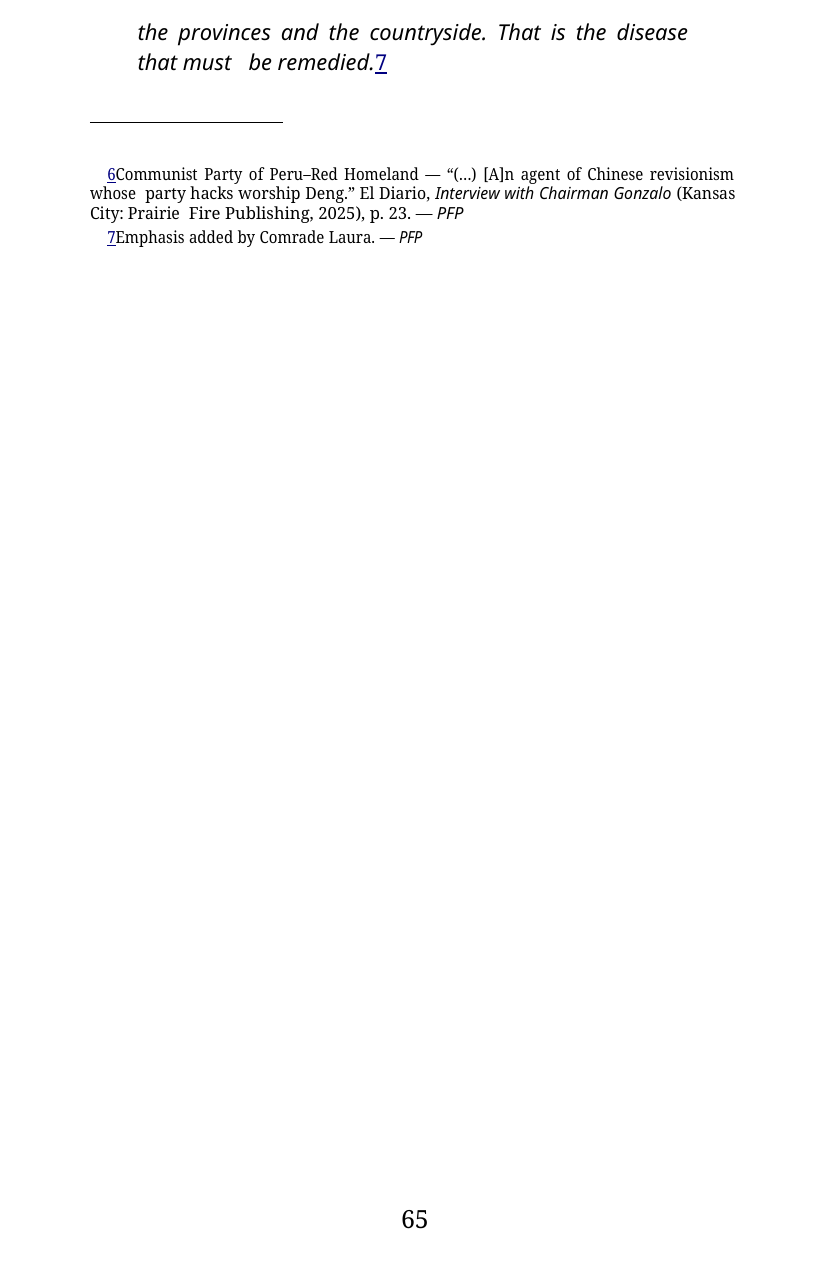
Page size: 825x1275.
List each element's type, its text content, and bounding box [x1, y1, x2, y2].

text 6Communist Party of Peru–Red Homeland — “(…) [A]n agent of Chinese revisionism whose party hacks worship Deng.” El Diario, Interview with Chairman Gonzalo (Kansas City: Prairie Fire Publishing, 2025), p. 23. — PFP [90, 165, 735, 224]
text the provinces and the countryside. That is the disease that must be remedied.7 [137, 17, 692, 76]
text 7Emphasis added by Comrade Laura. — PFP [107, 226, 752, 249]
